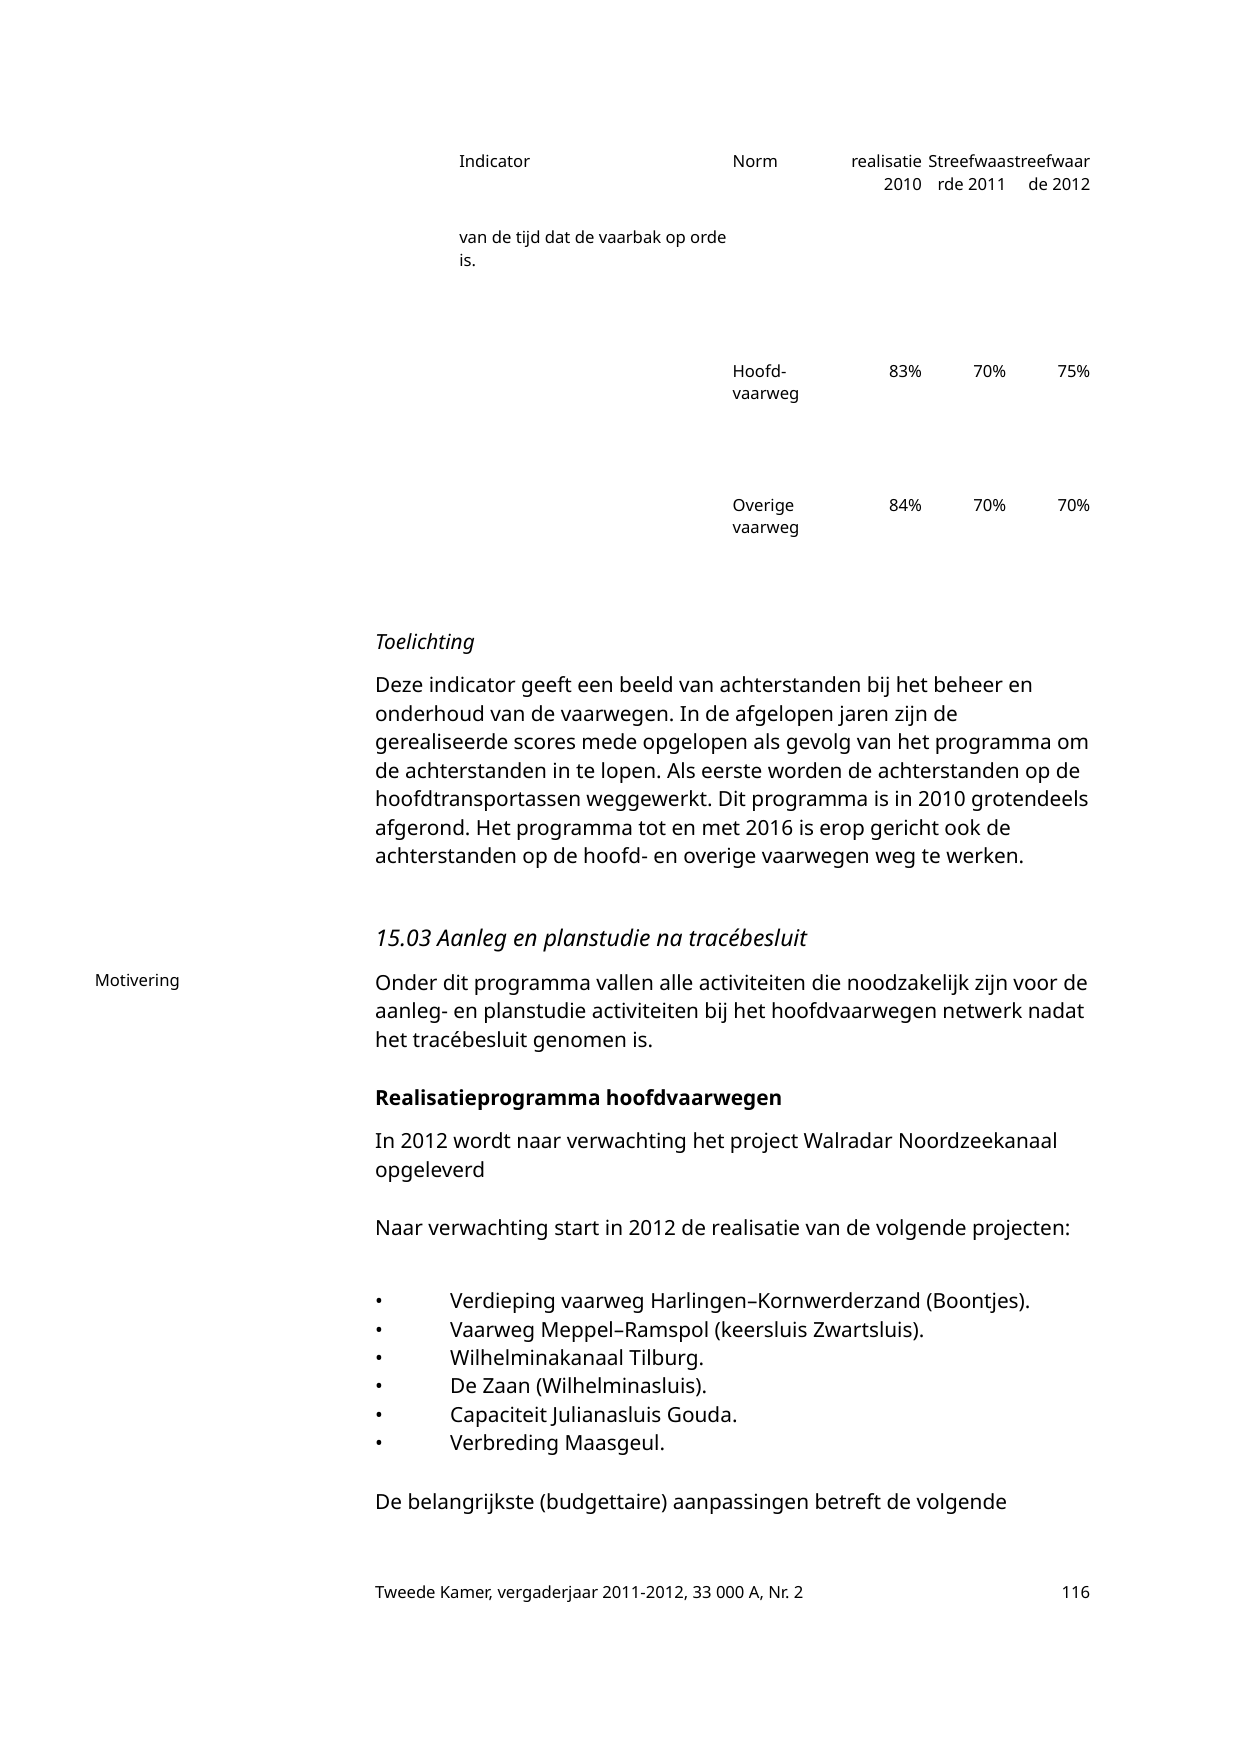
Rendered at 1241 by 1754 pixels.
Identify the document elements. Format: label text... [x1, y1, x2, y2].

table_cell 70% [922, 359, 1006, 435]
table_cell [375, 493, 459, 568]
table_cell [1006, 435, 1090, 493]
table_header streefwaarde 2012 [1006, 150, 1090, 225]
table_cell [375, 435, 459, 493]
table_cell [922, 301, 1006, 359]
list Verdieping vaarweg Harlingen–Kornwerderzand (Boontjes). [375, 1286, 1090, 1315]
text Onder dit programma vallen alle activiteiten die noodzakelijk zijn voor de aanleg- en planstudie activiteiten bij het hoofdvaarwegen netwerk nadat het tracébesluit genomen is. [375, 968, 1090, 1053]
list Verbreding Maasgeul. [375, 1428, 1090, 1457]
text Realisatieprogramma hoofdvaarwegen [375, 1083, 1090, 1111]
text Naar verwachting start in 2012 de realisatie van de volgende projecten: [375, 1213, 1090, 1241]
table_cell van de tijd dat de vaarbak op orde is. [459, 225, 732, 301]
subtitle 15.03 Aanleg en planstudie na tracébesluit [375, 922, 1090, 953]
table_cell [459, 359, 732, 435]
table_cell [838, 301, 922, 359]
table_header Indicator [459, 150, 732, 225]
table_cell [733, 435, 838, 493]
text Motivering [94, 968, 328, 991]
text De belangrijkste (budgettaire) aanpassingen betreft de volgende [375, 1487, 1090, 1515]
list Capaciteit Julianasluis Gouda. [375, 1400, 1090, 1428]
table_cell [459, 435, 732, 493]
table_cell 70% [1006, 493, 1090, 568]
table_cell [838, 435, 922, 493]
table_cell Hoofd-vaarweg [733, 359, 838, 435]
table_cell [733, 225, 838, 301]
table_cell 70% [922, 493, 1006, 568]
table_cell [733, 301, 838, 359]
table_cell [1006, 301, 1090, 359]
table_cell [459, 493, 732, 568]
table_cell Overige vaarweg [733, 493, 838, 568]
table_cell [375, 301, 459, 359]
table_cell 83% [838, 359, 922, 435]
table_cell [459, 301, 732, 359]
table_header [375, 150, 459, 225]
table_cell [375, 225, 459, 301]
list Wilhelminakanaal Tilburg. [375, 1343, 1090, 1372]
list De Zaan (Wilhelminasluis). [375, 1372, 1090, 1400]
table_cell 84% [838, 493, 922, 568]
table_cell [922, 225, 1006, 301]
text Deze indicator geeft een beeld van achterstanden bij het beheer en onderhoud van de vaarwegen. In de afgelopen jaren zijn de gerealiseerde scores mede opgelopen als gevolg van het programma om de achterstanden in te lopen. Als eerste worden de achterstanden op de hoofdtransportassen weggewerkt. Dit programma is in 2010 grotendeels afgerond. Het programma tot en met 2016 is erop gericht ook de achterstanden op de hoofd- en overige vaarwegen weg te werken. [375, 670, 1090, 869]
table_cell [922, 435, 1006, 493]
table_header Streefwaarde 2011 [922, 150, 1006, 225]
table_cell [375, 359, 459, 435]
table_cell [1006, 225, 1090, 301]
table_cell [838, 225, 922, 301]
table_header realisatie 2010 [838, 150, 922, 225]
text Toelichting [375, 627, 1090, 655]
table_cell 75% [1006, 359, 1090, 435]
list Vaarweg Meppel–Ramspol (keersluis Zwartsluis). [375, 1315, 1090, 1343]
text In 2012 wordt naar verwachting het project Walradar Noordzeekanaal opgeleverd [375, 1126, 1090, 1183]
table_header Norm [733, 150, 838, 225]
